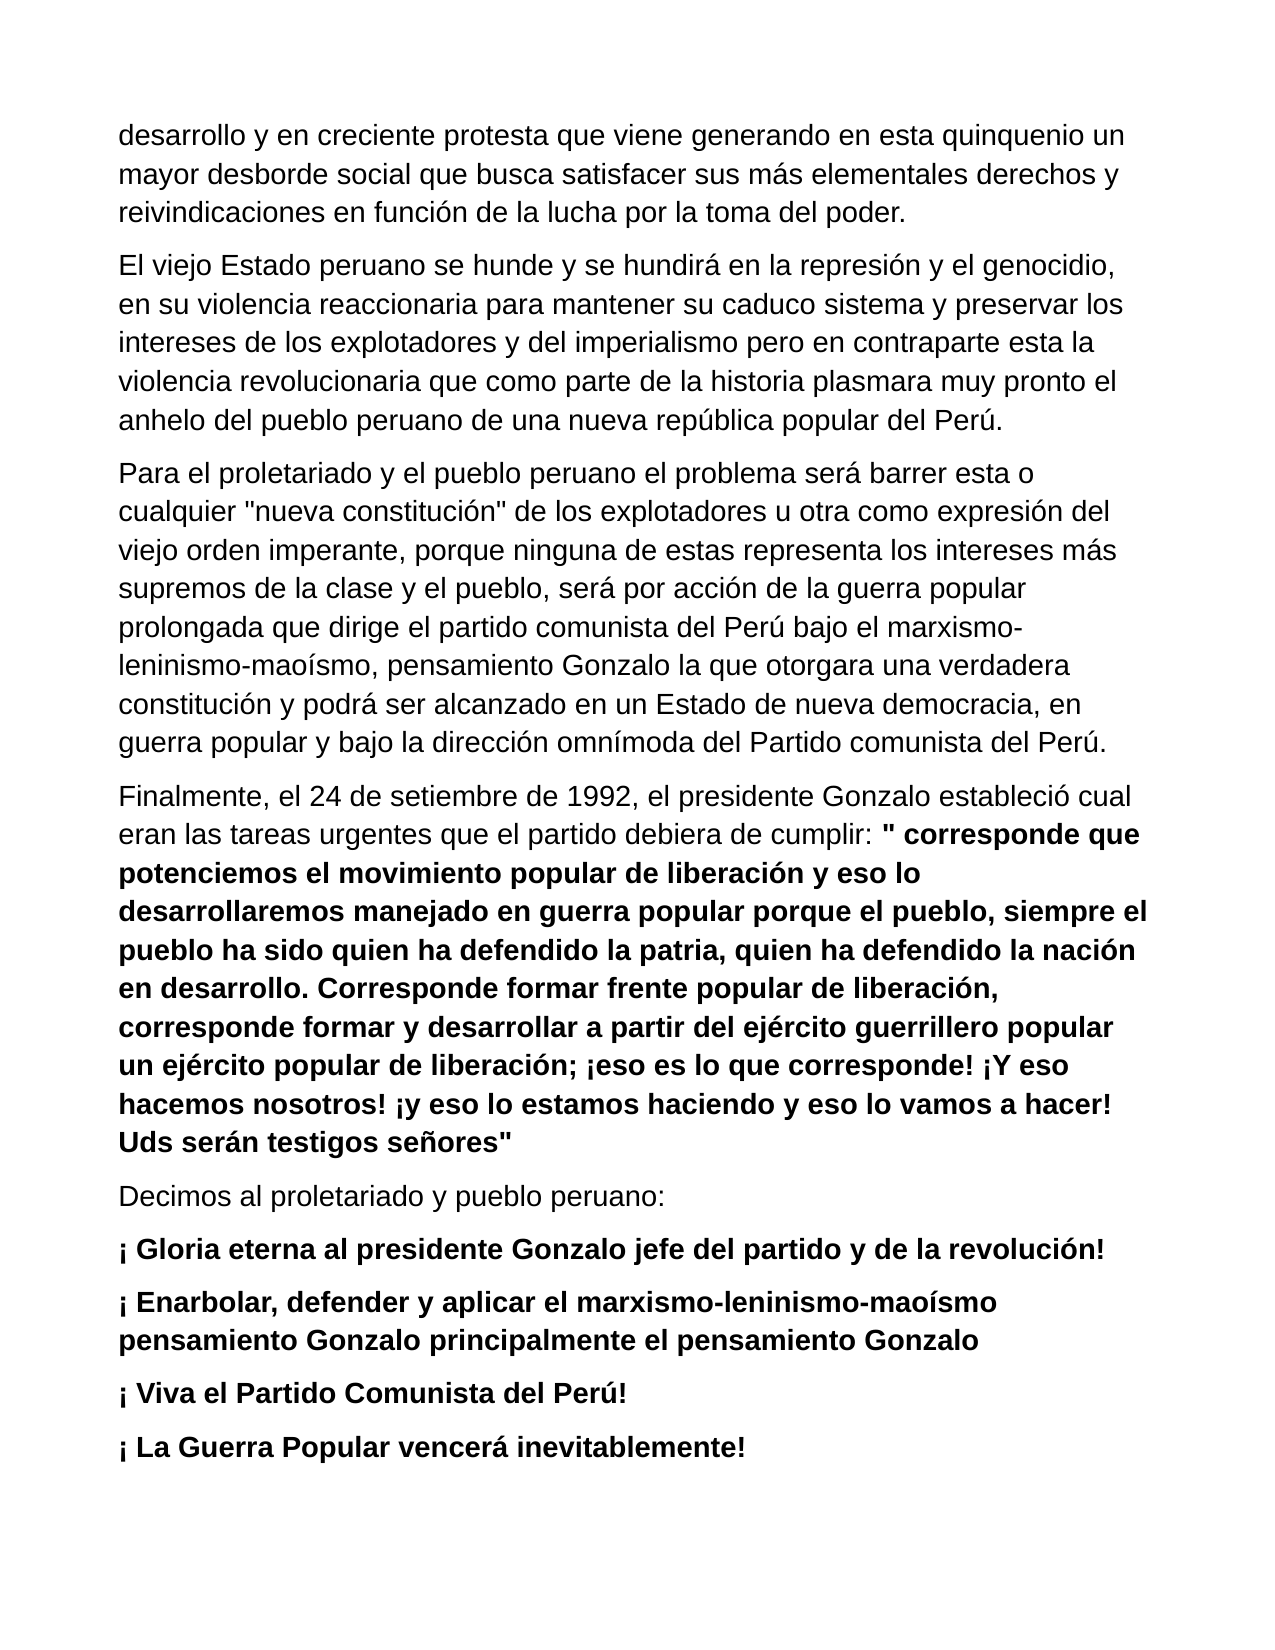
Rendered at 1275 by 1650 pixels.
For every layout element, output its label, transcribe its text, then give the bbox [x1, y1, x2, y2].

text ¡ Gloria eterna al presidente Gonzalo jefe del partido y de la revolución! [118, 1232, 1157, 1265]
text ¡ Viva el Partido Comunista del Perú! [118, 1376, 1157, 1410]
text ¡ Enarbolar, defender y aplicar el marxismo-leninismo-maoísmo pensamiento Gonzalo principalmente el pensamiento Gonzalo [118, 1285, 1157, 1357]
text Finalmente, el 24 de setiembre de 1992, el presidente Gonzalo estableció cual eran las tareas urgentes que el partido debiera de cumplir: " corresponde que potenciemos el movimiento popular de liberación y eso lo desarrollaremos manejado en guerra popular porque el pueblo, siempre el pueblo ha sido quien ha defendido la patria, quien ha defendido la nación en desarrollo. Corresponde formar frente popular de liberación, corresponde formar y desarrollar a partir del ejército guerrillero popular un ejército popular de liberación; ¡eso es lo que corresponde! ¡Y eso hacemos nosotros! ¡y eso lo estamos haciendo y eso lo vamos a hacer! Uds serán testigos señores" [118, 778, 1157, 1159]
text ¡ La Guerra Popular vencerá inevitablemente! [118, 1429, 1157, 1463]
text desarrollo y en creciente protesta que viene generando en esta quinquenio un mayor desborde social que busca satisfacer sus más elementales derechos y reivindicaciones en función de la lucha por la toma del poder. [118, 118, 1157, 229]
text Para el proletariado y el pueblo peruano el problema será barrer esta o cualquier "nueva constitución" de los explotadores u otra como expresión del viejo orden imperante, porque ninguna de estas representa los intereses más supremos de la clase y el pueblo, será por acción de la guerra popular prolongada que dirige el partido comunista del Perú bajo el marxismo- leninismo-maoísmo, pensamiento Gonzalo la que otorgara una verdadera constitución y podrá ser alcanzado en un Estado de nueva democracia, en guerra popular y bajo la dirección omnímoda del Partido comunista del Perú. [118, 456, 1157, 759]
text Decimos al proletariado y pueblo peruano: [118, 1178, 1157, 1212]
text El viejo Estado peruano se hunde y se hundirá en la represión y el genocidio, en su violencia reaccionaria para mantener su caduco sistema y preservar los intereses de los explotadores y del imperialismo pero en contraparte esta la violencia revolucionaria que como parte de la historia plasmara muy pronto el anhelo del pueblo peruano de una nueva república popular del Perú. [118, 248, 1157, 436]
